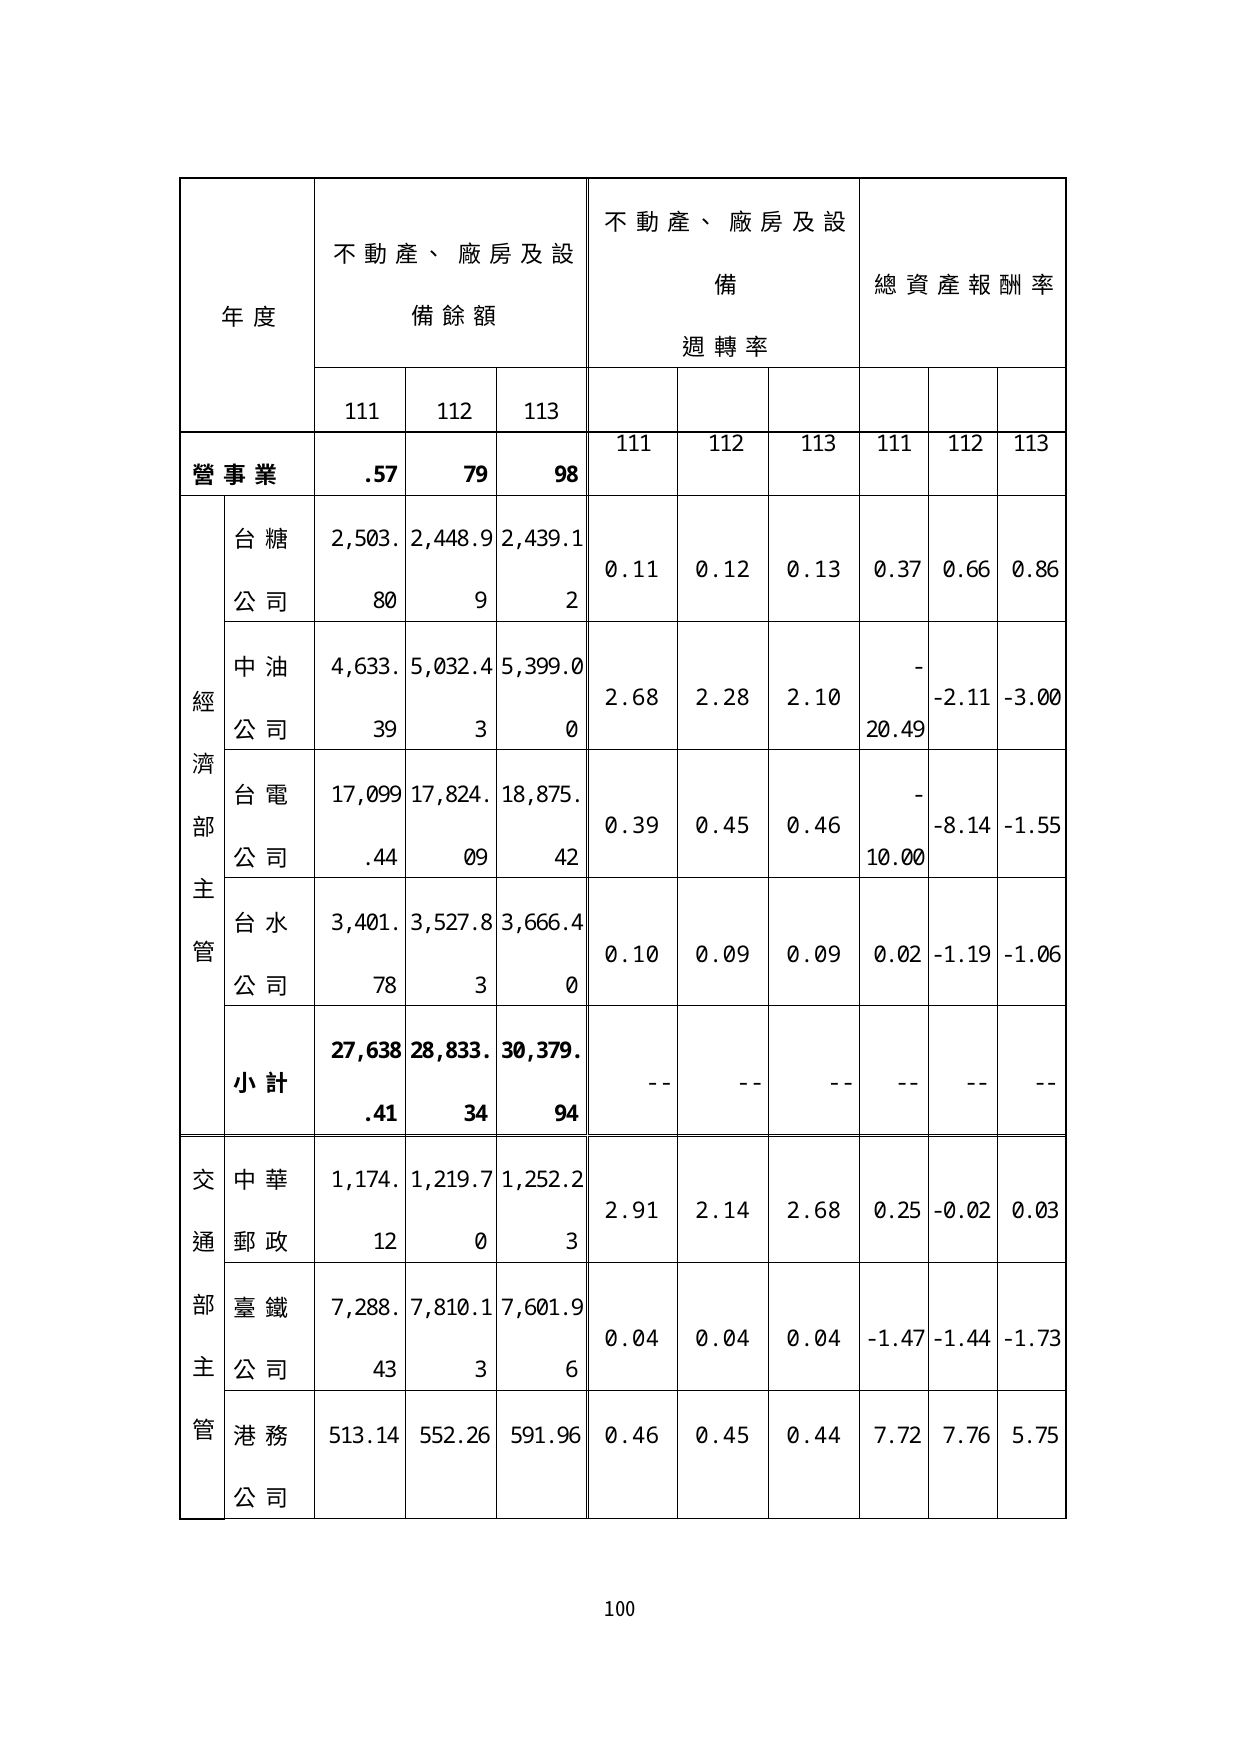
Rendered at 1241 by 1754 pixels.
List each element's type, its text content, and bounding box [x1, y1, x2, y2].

table_cell 3,666.40 [497, 878, 586, 1005]
table_cell -- [860, 1006, 928, 1133]
table_header 不動產、廠房及設備餘額 [315, 179, 586, 367]
table_cell 2,448.99 [406, 496, 496, 621]
table_cell 台電公司 [225, 750, 314, 877]
table_cell -0.02 [929, 1137, 997, 1262]
table_cell 30,379.94 [497, 1006, 586, 1133]
table_cell 港務公司 [225, 1391, 314, 1518]
table_cell 交通部主管 [181, 1137, 224, 1518]
table_cell 552.26 [406, 1391, 496, 1518]
table_cell 27,638.41 [315, 1006, 405, 1133]
table_cell 0.04 [589, 1263, 677, 1390]
table_cell 1,174.12 [315, 1137, 405, 1262]
table_cell [929, 368, 997, 431]
table_cell -1.47 [860, 1263, 928, 1390]
table_cell 0.44 [769, 1391, 859, 1518]
table_cell 0.45 [678, 1391, 768, 1518]
table_cell 98 [497, 433, 586, 495]
table_cell 0.25 [860, 1137, 928, 1262]
table_cell [998, 368, 1065, 431]
table_cell -1.55 [998, 750, 1065, 877]
table_cell 112 [678, 433, 768, 495]
table_cell -- [998, 1006, 1065, 1133]
table_cell 0.13 [769, 496, 859, 621]
table_cell 0.45 [678, 750, 768, 877]
table_cell 7.72 [860, 1391, 928, 1518]
table_cell 111 [589, 433, 677, 495]
table_header 年度 [181, 179, 314, 431]
table_cell -- [678, 1006, 768, 1133]
table_cell 111 [860, 433, 928, 495]
table_header 不動產、廠房及設備 週轉率 [589, 179, 859, 367]
table_cell 0.11 [589, 496, 677, 621]
table_cell 0.12 [678, 496, 768, 621]
table_cell 經濟部主管 [181, 496, 224, 1133]
table_cell 7.76 [929, 1391, 997, 1518]
table_cell -- [589, 1006, 677, 1133]
table_cell 台糖公司 [225, 496, 314, 621]
table_cell 5.75 [998, 1391, 1065, 1518]
table_cell 513.14 [315, 1391, 405, 1518]
table_cell 0.37 [860, 496, 928, 621]
table_cell 0.03 [998, 1137, 1065, 1262]
table_cell 5,032.43 [406, 622, 496, 749]
table_cell [589, 368, 677, 431]
table_cell 2.68 [769, 1137, 859, 1262]
table_cell 112 [929, 433, 997, 495]
table_cell 2,439.12 [497, 496, 586, 621]
table_cell 3,527.83 [406, 878, 496, 1005]
table_cell 中油公司 [225, 622, 314, 749]
table_cell .57 [315, 433, 405, 495]
table_cell 0.10 [589, 878, 677, 1005]
table_cell 中華郵政 [225, 1137, 314, 1262]
table_cell -- [769, 1006, 859, 1133]
table_cell -3.00 [998, 622, 1065, 749]
table_cell 18,875.42 [497, 750, 586, 877]
table_cell 17,099.44 [315, 750, 405, 877]
table_cell 2.68 [589, 622, 677, 749]
table_cell -10.00 [860, 750, 928, 877]
table_cell -- [929, 1006, 997, 1133]
table_cell 0.04 [678, 1263, 768, 1390]
table_cell 112 [406, 368, 496, 431]
table_cell 0.39 [589, 750, 677, 877]
table_cell -8.14 [929, 750, 997, 877]
table_cell 5,399.00 [497, 622, 586, 749]
table_cell 小計 [225, 1006, 314, 1133]
table_cell 臺鐵公司 [225, 1263, 314, 1390]
table_cell 28,833.34 [406, 1006, 496, 1133]
table_cell 2,503.80 [315, 496, 405, 621]
table_cell -20.49 [860, 622, 928, 749]
table_cell 7,601.96 [497, 1263, 586, 1390]
table_cell 17,824.09 [406, 750, 496, 877]
table_cell 0.66 [929, 496, 997, 621]
table_cell 113 [497, 368, 586, 431]
table_cell [678, 368, 768, 431]
table_cell 2.28 [678, 622, 768, 749]
table_cell 0.09 [769, 878, 859, 1005]
table_cell 111 [315, 368, 405, 431]
table_cell -2.11 [929, 622, 997, 749]
table_cell 2.10 [769, 622, 859, 749]
table_cell 7,288.43 [315, 1263, 405, 1390]
table_cell 113 [998, 433, 1065, 495]
table_cell 113 [769, 433, 859, 495]
table_cell 0.46 [769, 750, 859, 877]
table_cell 0.09 [678, 878, 768, 1005]
table_cell 1,252.23 [497, 1137, 586, 1262]
table_header 總資產報酬率 [860, 179, 1065, 367]
table_cell 0.86 [998, 496, 1065, 621]
table_cell -1.44 [929, 1263, 997, 1390]
table_cell [769, 368, 859, 431]
table_cell 營事業 [181, 433, 314, 495]
table_cell 0.46 [589, 1391, 677, 1518]
table_cell 2.14 [678, 1137, 768, 1262]
table_cell 台水公司 [225, 878, 314, 1005]
table_cell 3,401.78 [315, 878, 405, 1005]
table_cell 4,633.39 [315, 622, 405, 749]
table_cell 2.91 [589, 1137, 677, 1262]
table_cell -1.19 [929, 878, 997, 1005]
table_cell 591.96 [497, 1391, 586, 1518]
table_cell 0.02 [860, 878, 928, 1005]
table_cell 0.04 [769, 1263, 859, 1390]
table_cell 7,810.13 [406, 1263, 496, 1390]
table_cell [860, 368, 928, 431]
table_cell -1.73 [998, 1263, 1065, 1390]
table_cell 1,219.70 [406, 1137, 496, 1262]
table_cell 79 [406, 433, 496, 495]
table_cell -1.06 [998, 878, 1065, 1005]
